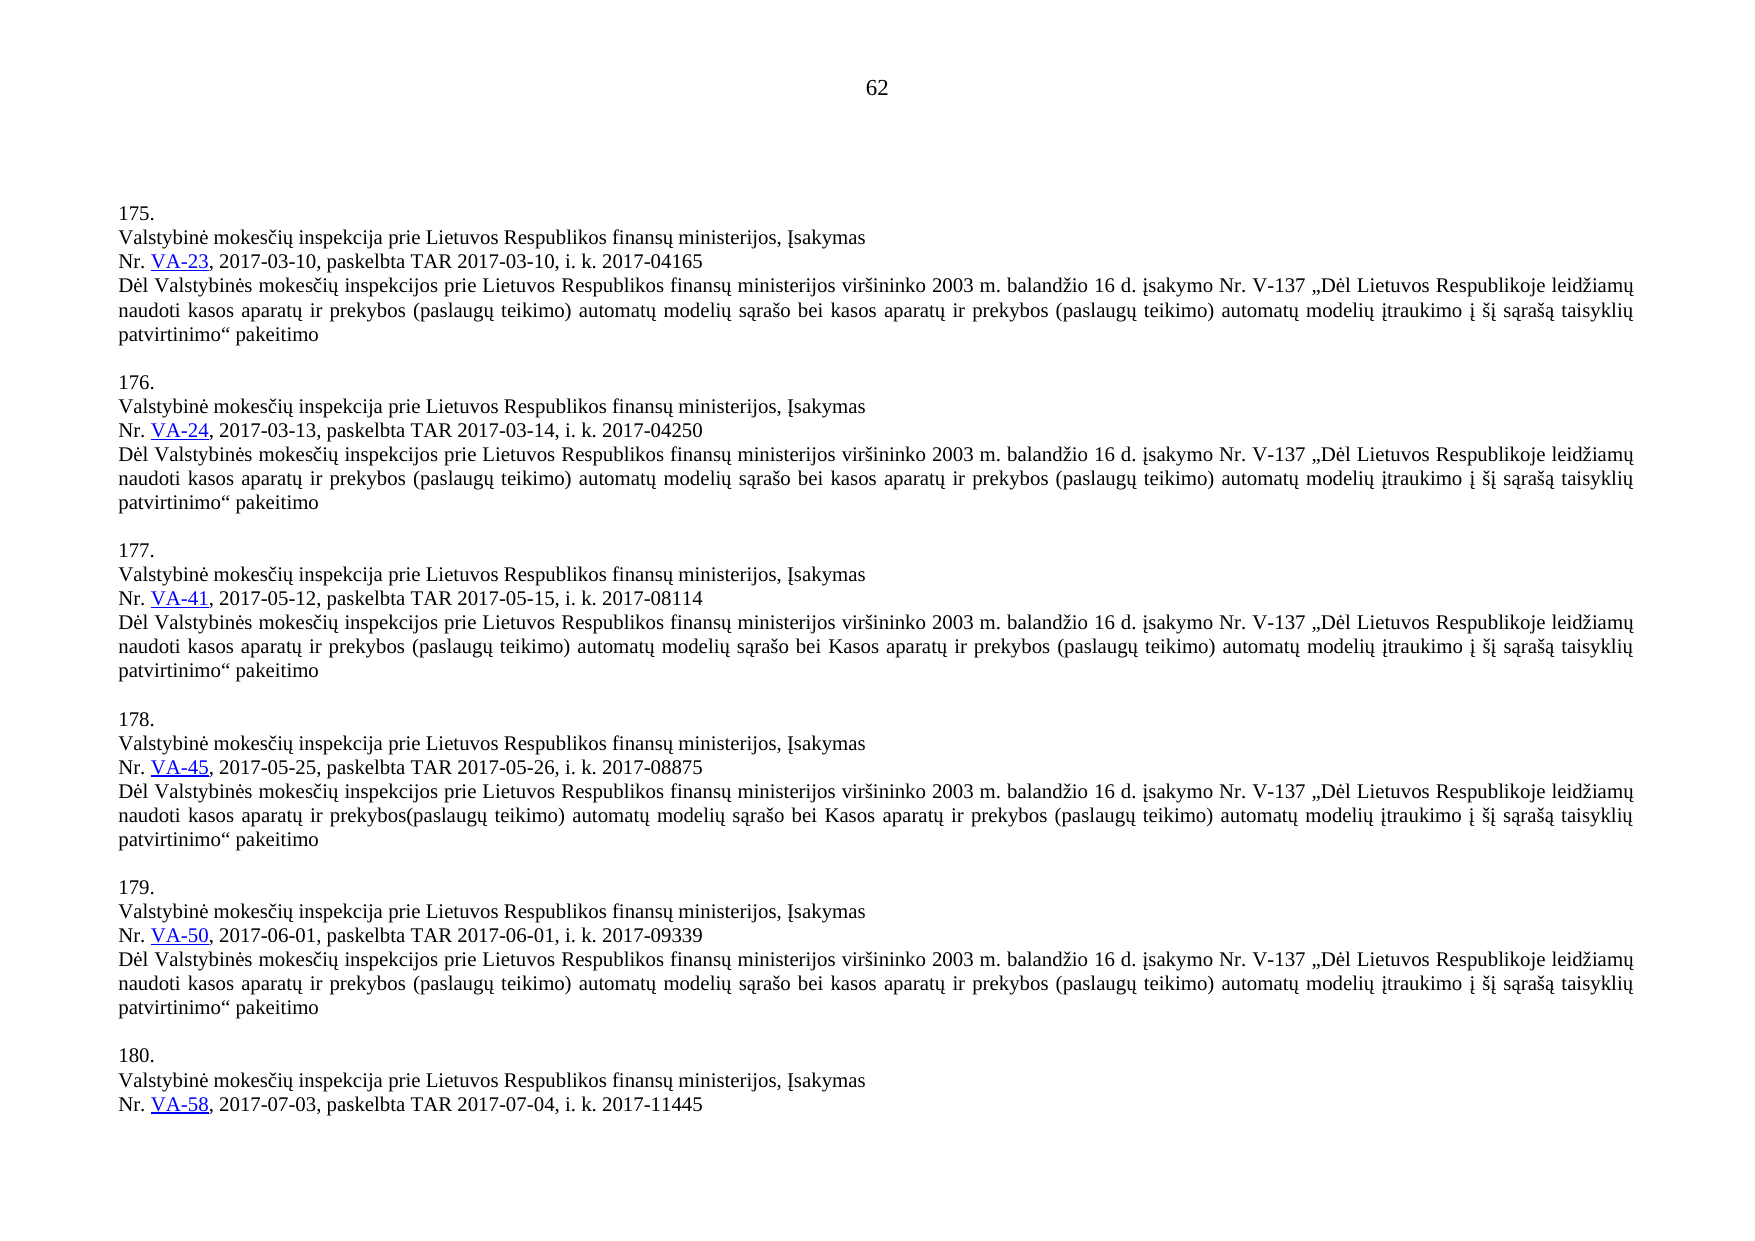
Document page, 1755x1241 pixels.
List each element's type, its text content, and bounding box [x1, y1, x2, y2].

text Nr. VA-41, 2017-05-12, paskelbta TAR 2017-05-15, i. k. 2017-08114 [118, 586, 1636, 610]
text 179. [118, 875, 1636, 899]
text Valstybinė mokesčių inspekcija prie Lietuvos Respublikos finansų ministerijos, Įsakymas [118, 394, 1636, 418]
text Nr. VA-58, 2017-07-03, paskelbta TAR 2017-07-04, i. k. 2017-11445 [118, 1092, 1636, 1116]
text 180. [118, 1043, 1636, 1067]
text 177. [118, 538, 1636, 562]
text Dėl Valstybinės mokesčių inspekcijos prie Lietuvos Respublikos finansų ministerijos viršininko 2003 m. balandžio 16 d. įsakymo Nr. V-137 „Dėl Lietuvos Respublikoje leidžiamų naudoti kasos aparatų ir prekybos(paslaugų teikimo) automatų modelių sąrašo bei Kasos aparatų ir prekybos (paslaugų teikimo) automatų modelių įtraukimo į šį sąrašą taisyklių patvirtinimo“ pakeitimo [118, 779, 1636, 851]
text Valstybinė mokesčių inspekcija prie Lietuvos Respublikos finansų ministerijos, Įsakymas [118, 899, 1636, 923]
text Dėl Valstybinės mokesčių inspekcijos prie Lietuvos Respublikos finansų ministerijos viršininko 2003 m. balandžio 16 d. įsakymo Nr. V-137 „Dėl Lietuvos Respublikoje leidžiamų naudoti kasos aparatų ir prekybos (paslaugų teikimo) automatų modelių sąrašo bei kasos aparatų ir prekybos (paslaugų teikimo) automatų modelių įtraukimo į šį sąrašą taisyklių patvirtinimo“ pakeitimo [118, 442, 1636, 514]
text 175. [118, 201, 1636, 225]
text Dėl Valstybinės mokesčių inspekcijos prie Lietuvos Respublikos finansų ministerijos viršininko 2003 m. balandžio 16 d. įsakymo Nr. V-137 „Dėl Lietuvos Respublikoje leidžiamų naudoti kasos aparatų ir prekybos (paslaugų teikimo) automatų modelių sąrašo bei Kasos aparatų ir prekybos (paslaugų teikimo) automatų modelių įtraukimo į šį sąrašą taisyklių patvirtinimo“ pakeitimo [118, 610, 1636, 682]
text Valstybinė mokesčių inspekcija prie Lietuvos Respublikos finansų ministerijos, Įsakymas [118, 562, 1636, 586]
text 176. [118, 370, 1636, 394]
text Nr. VA-45, 2017-05-25, paskelbta TAR 2017-05-26, i. k. 2017-08875 [118, 755, 1636, 779]
text Dėl Valstybinės mokesčių inspekcijos prie Lietuvos Respublikos finansų ministerijos viršininko 2003 m. balandžio 16 d. įsakymo Nr. V-137 „Dėl Lietuvos Respublikoje leidžiamų naudoti kasos aparatų ir prekybos (paslaugų teikimo) automatų modelių sąrašo bei kasos aparatų ir prekybos (paslaugų teikimo) automatų modelių įtraukimo į šį sąrašą taisyklių patvirtinimo“ pakeitimo [118, 273, 1636, 346]
text Valstybinė mokesčių inspekcija prie Lietuvos Respublikos finansų ministerijos, Įsakymas [118, 1067, 1636, 1092]
text Dėl Valstybinės mokesčių inspekcijos prie Lietuvos Respublikos finansų ministerijos viršininko 2003 m. balandžio 16 d. įsakymo Nr. V-137 „Dėl Lietuvos Respublikoje leidžiamų naudoti kasos aparatų ir prekybos (paslaugų teikimo) automatų modelių sąrašo bei kasos aparatų ir prekybos (paslaugų teikimo) automatų modelių įtraukimo į šį sąrašą taisyklių patvirtinimo“ pakeitimo [118, 947, 1636, 1019]
text Valstybinė mokesčių inspekcija prie Lietuvos Respublikos finansų ministerijos, Įsakymas [118, 225, 1636, 249]
text 178. [118, 707, 1636, 731]
text Nr. VA-50, 2017-06-01, paskelbta TAR 2017-06-01, i. k. 2017-09339 [118, 923, 1636, 947]
text Valstybinė mokesčių inspekcija prie Lietuvos Respublikos finansų ministerijos, Įsakymas [118, 731, 1636, 755]
text Nr. VA-24, 2017-03-13, paskelbta TAR 2017-03-14, i. k. 2017-04250 [118, 418, 1636, 442]
text Nr. VA-23, 2017-03-10, paskelbta TAR 2017-03-10, i. k. 2017-04165 [118, 249, 1636, 273]
